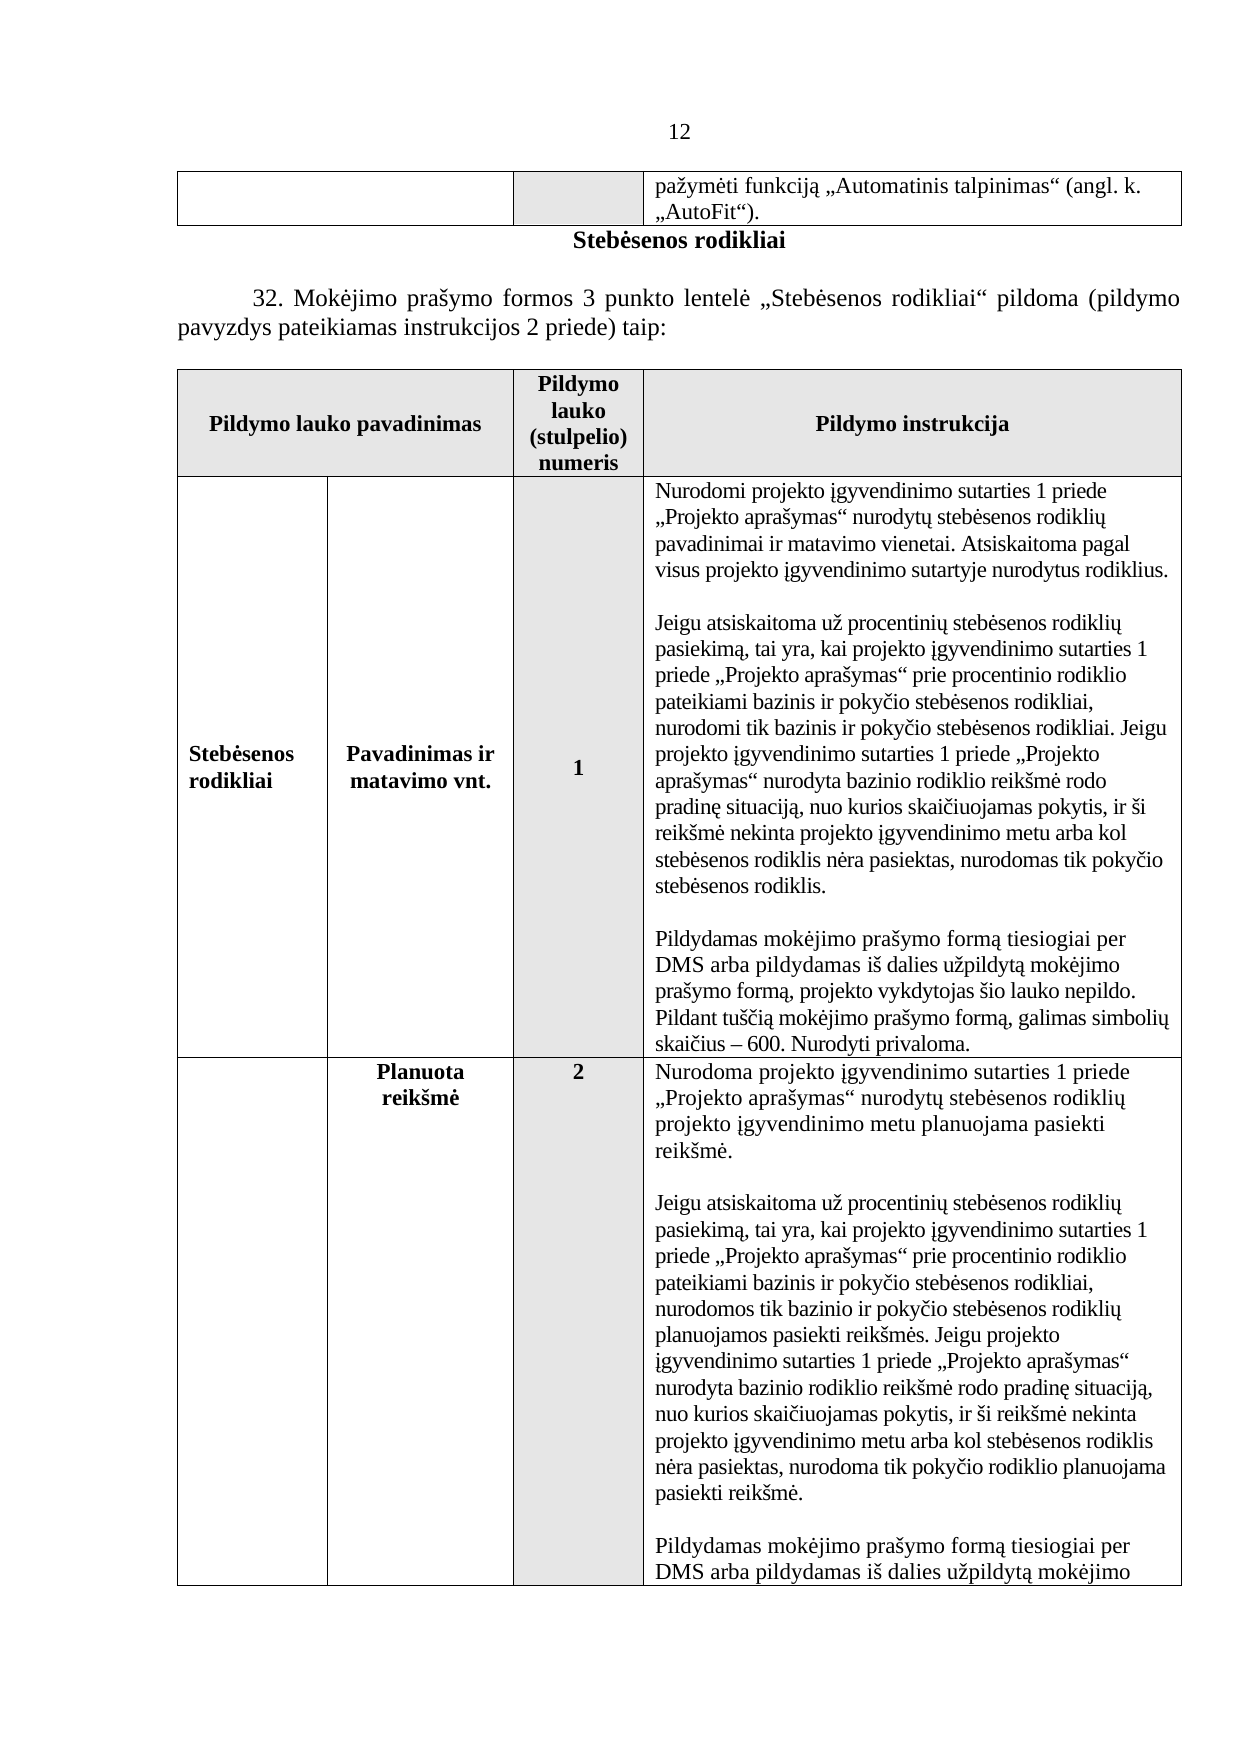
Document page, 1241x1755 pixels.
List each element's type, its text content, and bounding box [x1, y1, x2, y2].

table_header Pildymo lauko pavadinimas [178, 370, 513, 476]
table_header Pildymo instrukcija [644, 370, 1181, 476]
table_cell 2 [514, 1058, 643, 1585]
table_cell 1 [514, 477, 643, 1057]
table_cell Pavadinimas ir matavimo vnt. [328, 477, 513, 1057]
table_cell Nurodomi projekto įgyvendinimo sutarties 1 priede „Projekto aprašymas“ nurodytų stebėsenos rodiklių pavadinimai ir matavimo vienetai. Atsiskaitoma pagal visus projekto įgyvendinimo sutartyje nurodytus rodiklius. Jeigu atsiskaitoma už procentinių stebėsenos rodiklių pasiekimą, tai yra, kai projekto įgyvendinimo sutarties 1 priede „Projekto aprašymas“ prie procentinio rodiklio pateikiami bazinis ir pokyčio stebėsenos rodikliai, nurodomi tik bazinis ir pokyčio stebėsenos rodikliai. Jeigu projekto įgyvendinimo sutarties 1 priede „Projekto aprašymas“ nurodyta bazinio rodiklio reikšmė rodo pradinę situaciją, nuo kurios skaičiuojamas pokytis, ir ši reikšmė nekinta projekto įgyvendinimo metu arba kol stebėsenos rodiklis nėra pasiektas, nurodomas tik pokyčio stebėsenos rodiklis. Pildydamas mokėjimo prašymo formą tiesiogiai per DMS arba pildydamas iš dalies užpildytą mokėjimo prašymo formą, projekto vykdytojas šio lauko nepildo. Pildant tuščią mokėjimo prašymo formą, galimas simbolių skaičius – 600. Nurodyti privaloma. [644, 477, 1181, 1057]
table_cell [514, 172, 643, 224]
table_cell Planuota reikšmė [328, 1058, 513, 1585]
table_cell Nurodoma projekto įgyvendinimo sutarties 1 priede „Projekto aprašymas“ nurodytų stebėsenos rodiklių projekto įgyvendinimo metu planuojama pasiekti reikšmė. Jeigu atsiskaitoma už procentinių stebėsenos rodiklių pasiekimą, tai yra, kai projekto įgyvendinimo sutarties 1 priede „Projekto aprašymas“ prie procentinio rodiklio pateikiami bazinis ir pokyčio stebėsenos rodikliai, nurodomos tik bazinio ir pokyčio stebėsenos rodiklių planuojamos pasiekti reikšmės. Jeigu projekto įgyvendinimo sutarties 1 priede „Projekto aprašymas“ nurodyta bazinio rodiklio reikšmė rodo pradinę situaciją, nuo kurios skaičiuojamas pokytis, ir ši reikšmė nekinta projekto įgyvendinimo metu arba kol stebėsenos rodiklis nėra pasiektas, nurodoma tik pokyčio rodiklio planuojama pasiekti reikšmė. Pildydamas mokėjimo prašymo formą tiesiogiai per DMS arba pildydamas iš dalies užpildytą mokėjimo [644, 1058, 1181, 1585]
table_cell [178, 172, 513, 224]
table_cell pažymėti funkciją „Automatinis talpinimas“ (angl. k. „AutoFit“). [644, 172, 1181, 224]
table_cell Stebėsenos rodikliai [178, 477, 327, 1057]
text 32. Mokėjimo prašymo formos 3 punkto lentelė „Stebėsenos rodikliai“ pildoma (pildymo pavyzdys pateikiamas instrukcijos 2 priede) taip: [177, 283, 1181, 341]
table_cell [178, 1058, 327, 1585]
table_header Pildymo lauko (stulpelio) numeris [514, 370, 643, 476]
text Stebėsenos rodikliai [177, 226, 1181, 254]
